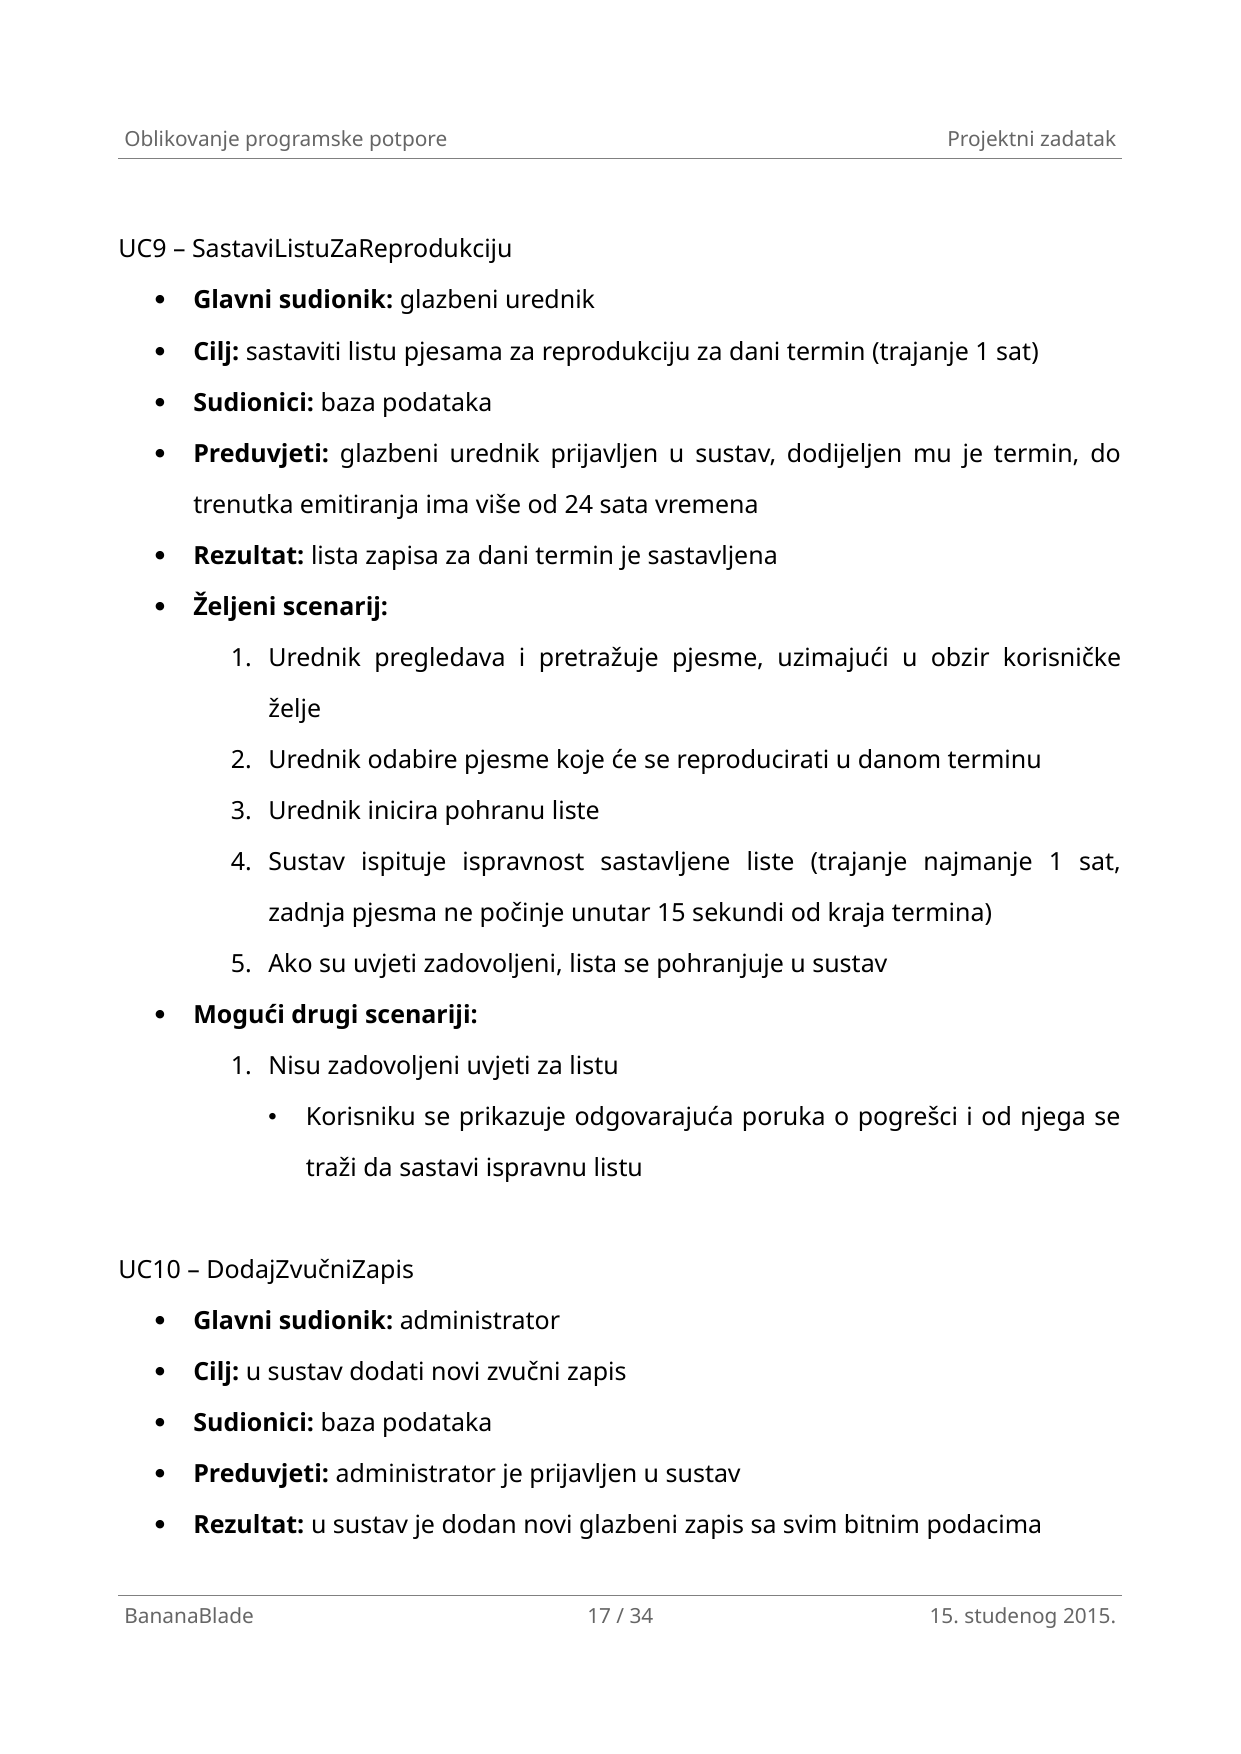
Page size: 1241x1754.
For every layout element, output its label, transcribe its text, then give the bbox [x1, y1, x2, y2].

list Cilj: sastaviti listu pjesama za reprodukciju za dani termin (trajanje 1 sat) [156, 333, 1122, 367]
list Sustav ispituje ispravnost sastavljene liste (trajanje najmanje 1 sat, zadnja pjesma ne počinje unutar 15 sekundi od kraja termina) [231, 844, 1122, 929]
list Rezultat: lista zapisa za dani termin je sastavljena [156, 537, 1122, 571]
list Rezultat: u sustav je dodan novi glazbeni zapis sa svim bitnim podacima [156, 1507, 1122, 1541]
list Cilj: u sustav dodati novi zvučni zapis [156, 1354, 1122, 1388]
list Sudionici: baza podataka [156, 384, 1122, 418]
list Preduvjeti: administrator je prijavljen u sustav [156, 1456, 1122, 1490]
text UC9 – SastaviListuZaReprodukciju [118, 231, 1122, 265]
list Glavni sudionik: glazbeni urednik [156, 282, 1122, 316]
list Korisniku se prikazuje odgovarajuća poruka o pogrešci i od njega se traži da sastavi ispravnu listu [268, 1099, 1122, 1184]
list Ako su uvjeti zadovoljeni, lista se pohranjuje u sustav [231, 946, 1122, 980]
list Urednik inicira pohranu liste [231, 793, 1122, 827]
list Urednik odabire pjesme koje će se reproducirati u danom terminu [231, 742, 1122, 776]
list Željeni scenarij: [156, 588, 1122, 622]
list Urednik pregledava i pretražuje pjesme, uzimajući u obzir korisničke želje [231, 639, 1122, 724]
list Preduvjeti: glazbeni urednik prijavljen u sustav, dodijeljen mu je termin, do trenutka emitiranja ima više od 24 sata vremena [156, 435, 1122, 520]
list Mogući drugi scenariji: [156, 997, 1122, 1031]
text UC10 – DodajZvučniZapis [118, 1252, 1122, 1286]
list Sudionici: baza podataka [156, 1405, 1122, 1439]
list Nisu zadovoljeni uvjeti za listu [231, 1048, 1122, 1082]
list Glavni sudionik: administrator [156, 1303, 1122, 1337]
